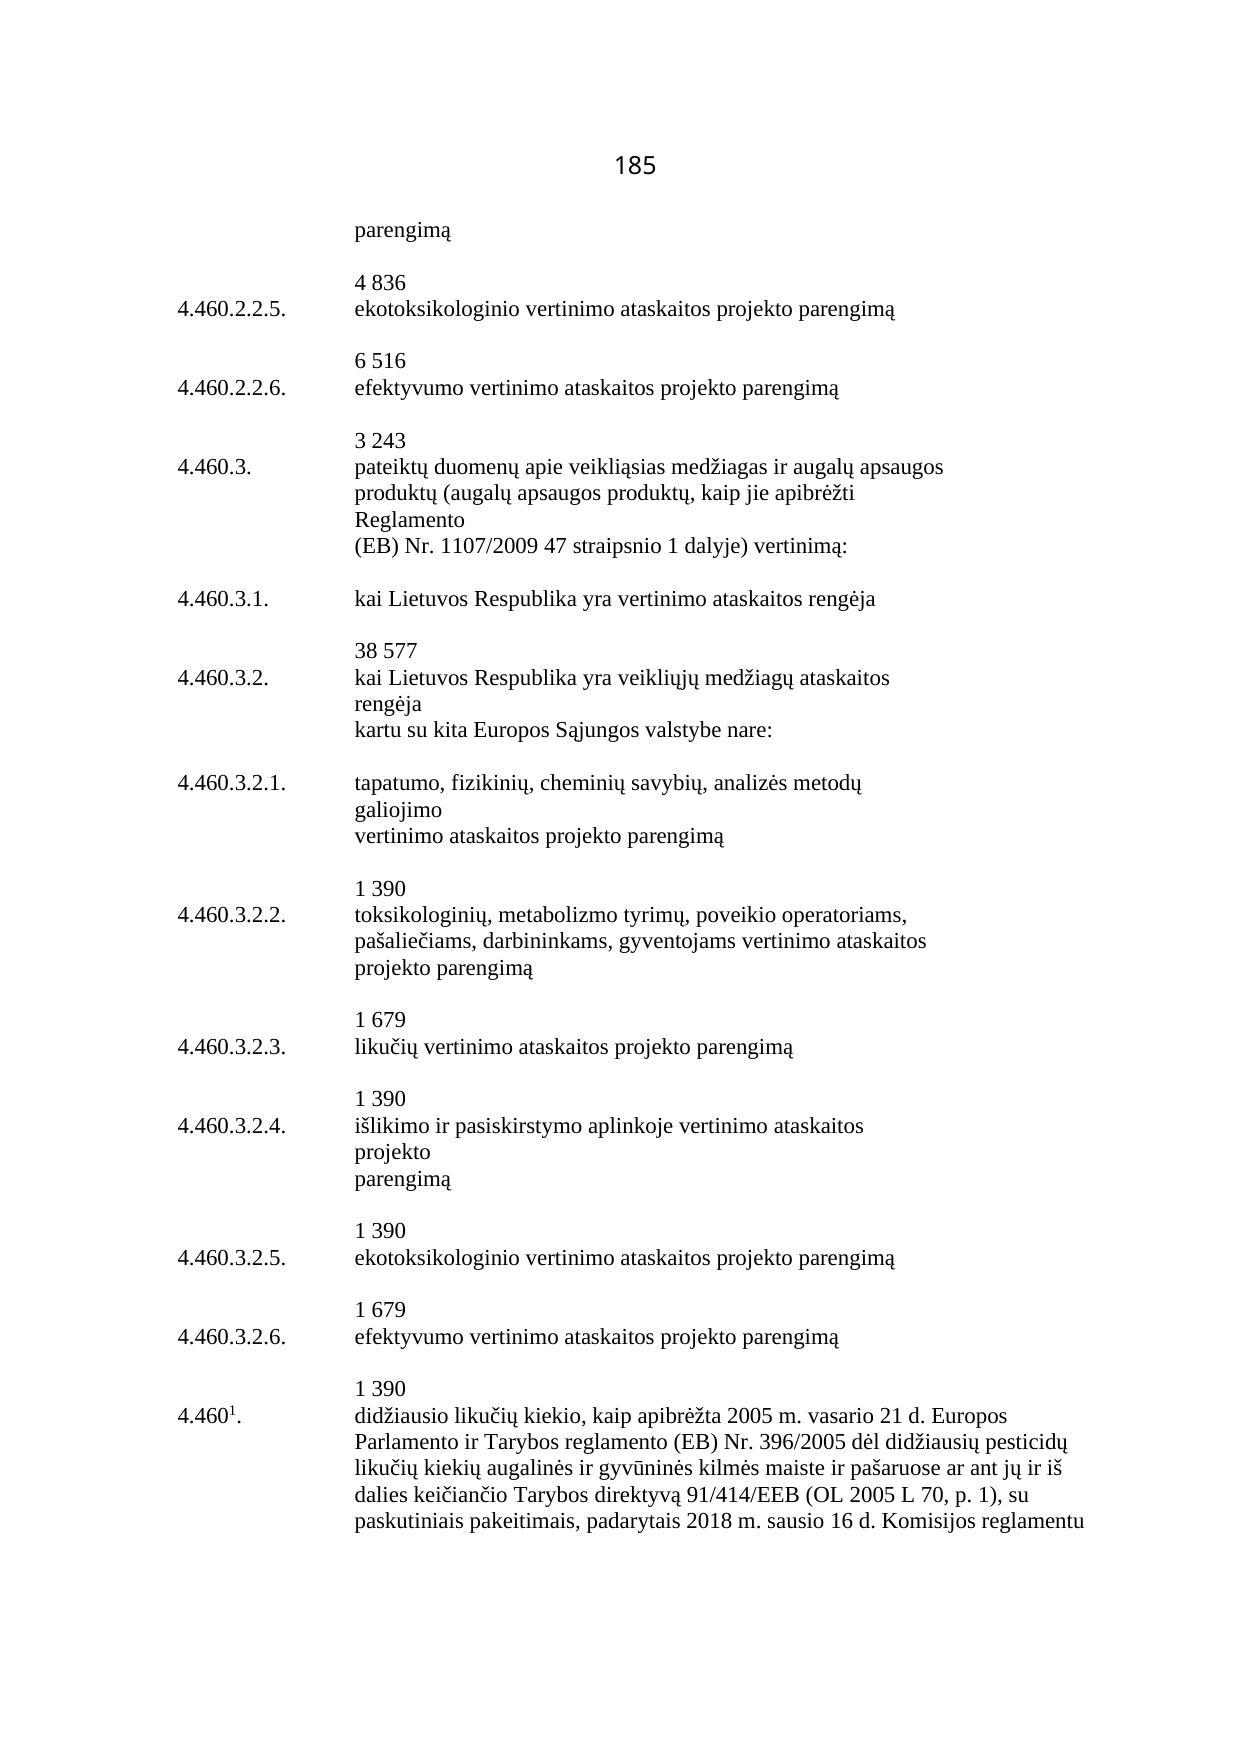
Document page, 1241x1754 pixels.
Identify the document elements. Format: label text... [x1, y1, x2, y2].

text 4.460.3.2.2. toksikologinių, metabolizmo tyrimų, poveikio operatoriams, [177, 901, 945, 927]
text 4.460.3.1. kai Lietuvos Respublika yra vertinimo ataskaitos rengėja 38 577 [177, 585, 945, 664]
text 4.460.3.2. kai Lietuvos Respublika yra veikliųjų medžiagų ataskaitos rengėja [177, 664, 945, 717]
text (EB) Nr. 1107/2009 47 straipsnio 1 dalyje) vertinimą: [354, 532, 945, 585]
text kartu su kita Europos Sąjungos valstybe nare: [354, 717, 945, 769]
text 4.460.2.2.5. ekotoksikologinio vertinimo ataskaitos projekto parengimą 6 516 [177, 295, 945, 374]
text 4.460.3.2.3. likučių vertinimo ataskaitos projekto parengimą 1 390 [177, 1033, 945, 1112]
text 4.460.3.2.5. ekotoksikologinio vertinimo ataskaitos projekto parengimą 1 679 [177, 1244, 945, 1323]
text vertinimo ataskaitos projekto parengimą 1 390 [354, 822, 945, 901]
text parengimą 4 836 [354, 216, 945, 295]
text 4.460.2.2.6. efektyvumo vertinimo ataskaitos projekto parengimą 3 243 [177, 374, 945, 453]
text produktų (augalų apsaugos produktų, kaip jie apibrėžti Reglamento [354, 479, 945, 532]
text 4.460.3.2.1. tapatumo, fizikinių, cheminių savybių, analizės metodų galiojimo [177, 769, 945, 822]
text 4.460.3. pateiktų duomenų apie veikliąsias medžiagas ir augalų apsaugos [177, 453, 945, 479]
text pašaliečiams, darbininkams, gyventojams vertinimo ataskaitos [354, 927, 945, 954]
text 4.460.3.2.4. išlikimo ir pasiskirstymo aplinkoje vertinimo ataskaitos projekto [177, 1112, 945, 1164]
text 4.460.3.2.6. efektyvumo vertinimo ataskaitos projekto parengimą 1 390 [177, 1323, 945, 1402]
text 4.4601. didžiausio likučių kiekio, kaip apibrėžta 2005 m. vasario 21 d. Europos Parlamento ir Tarybos reglamento (EB) Nr. 396/2005 dėl didžiausių pesticidų likučių kiekių augalinės ir gyvūninės kilmės maiste ir pašaruose ar ant jų ir iš dalies keičiančio Tarybos direktyvą 91/414/EEB (OL 2005 L 70, p. 1), su paskutiniais pakeitimais, padarytais 2018 m. sausio 16 d. Komisijos reglamentu [177, 1402, 1093, 1533]
text parengimą 1 390 [354, 1164, 945, 1244]
text projekto parengimą 1 679 [354, 954, 945, 1033]
